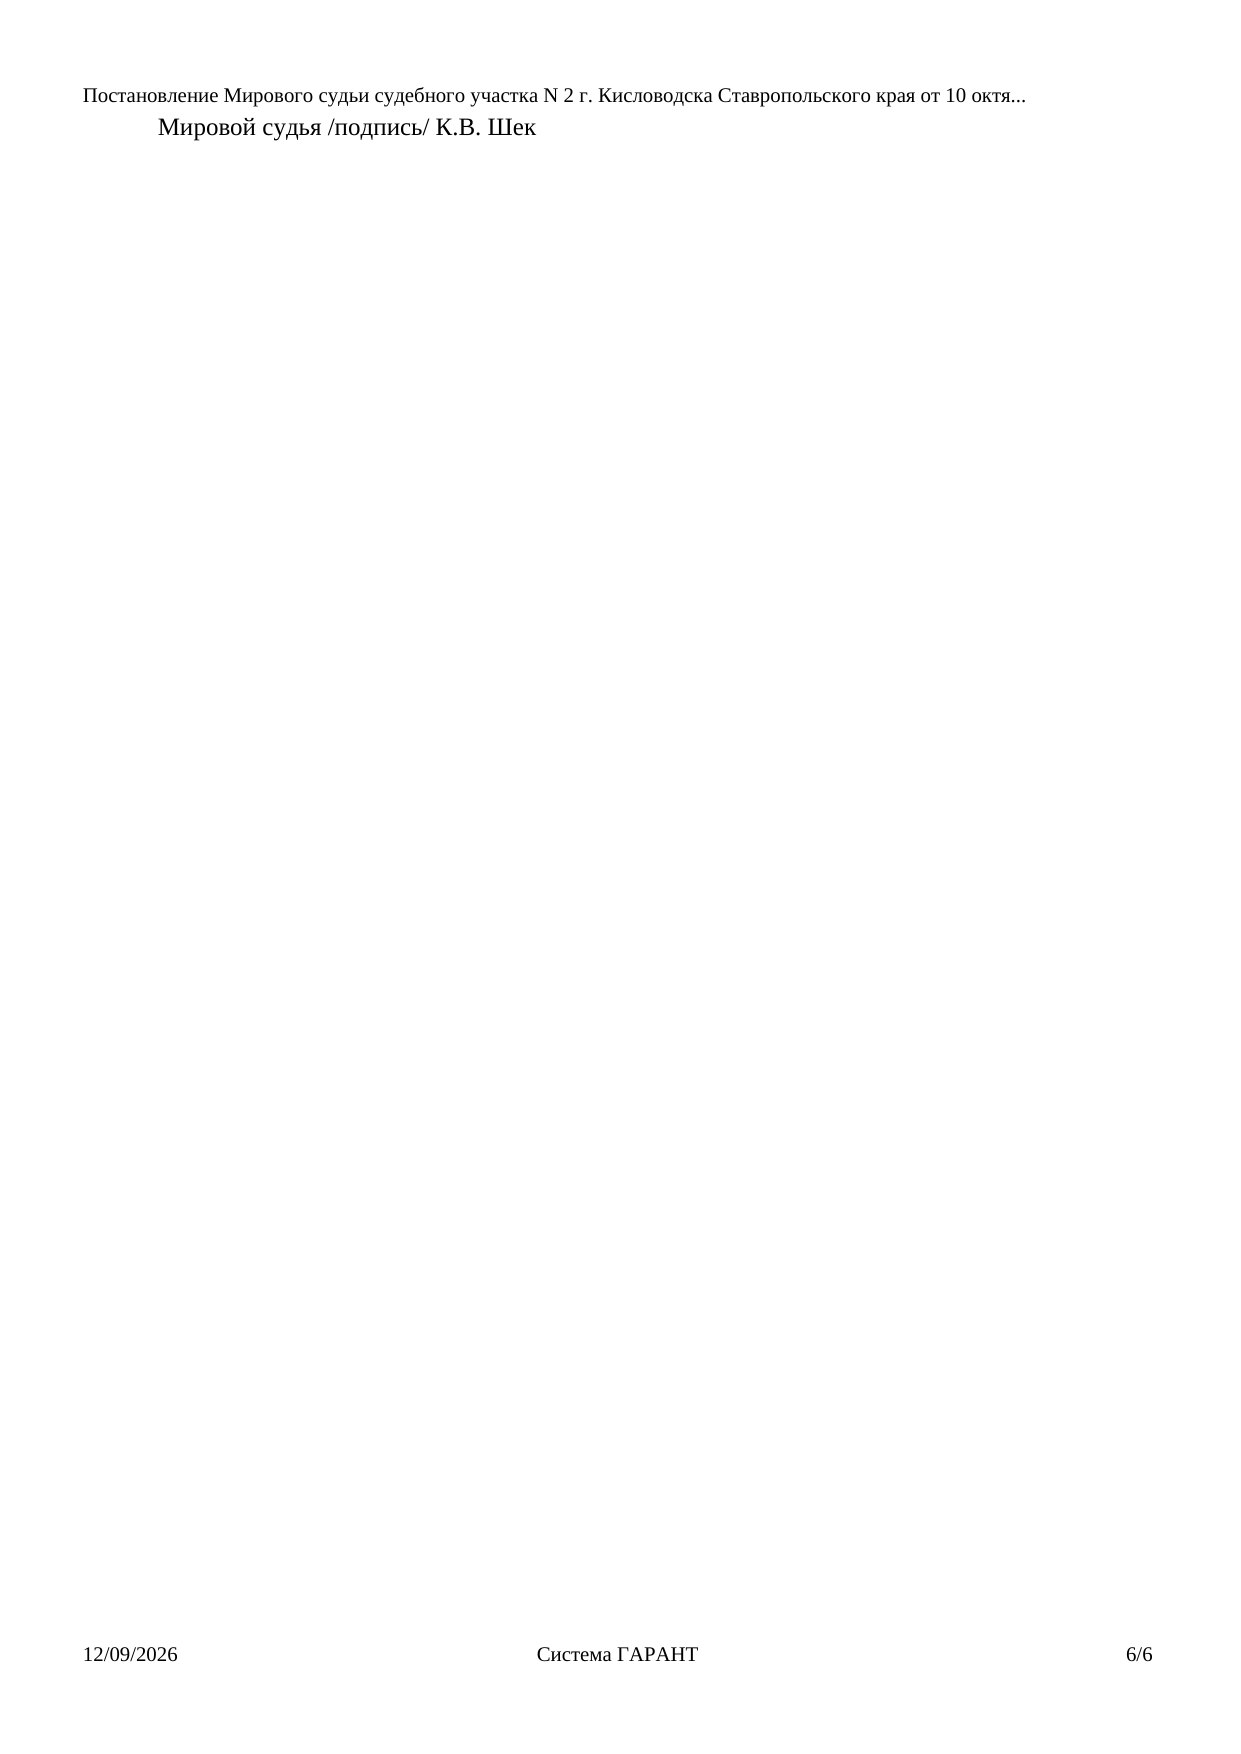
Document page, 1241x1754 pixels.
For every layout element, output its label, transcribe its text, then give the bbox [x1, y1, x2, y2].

text Мировой судья /подпись/ К.В. Шек [83, 112, 1157, 141]
